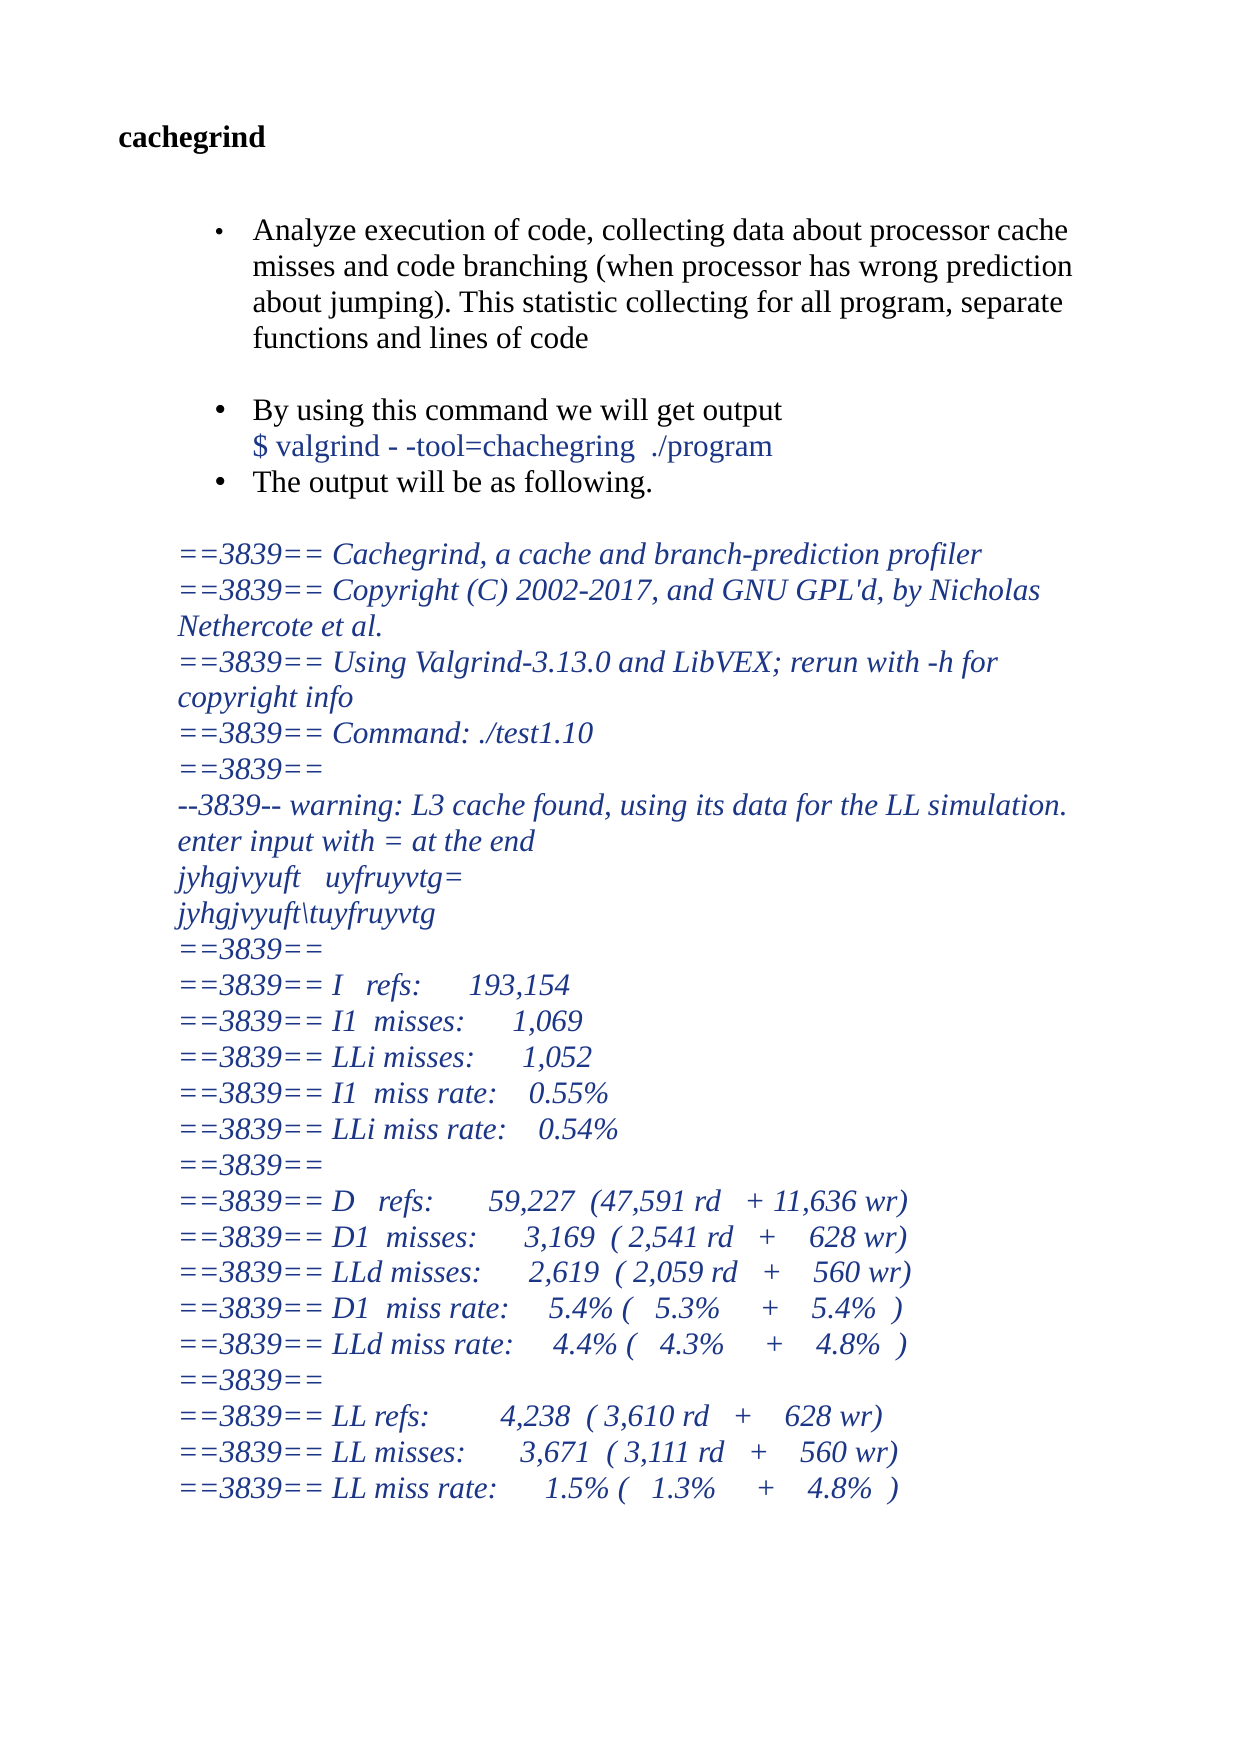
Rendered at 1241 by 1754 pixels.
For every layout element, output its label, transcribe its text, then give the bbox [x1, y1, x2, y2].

list ==3839== LLi misses: 1,052 [177, 1038, 1122, 1074]
list ==3839== LL miss rate: 1.5% ( 1.3% + 4.8% ) [177, 1469, 1122, 1505]
list jyhgjvyuft\tuyfruyvtg [177, 894, 1122, 930]
list $ valgrind - -tool=chachegring ./program [215, 427, 1122, 463]
list ==3839== I1 miss rate: 0.55% [177, 1074, 1122, 1110]
list ==3839== I1 misses: 1,069 [177, 1002, 1122, 1038]
list ==3839== D1 misses: 3,169 ( 2,541 rd + 628 wr) [177, 1218, 1122, 1254]
list ==3839== [177, 1146, 1122, 1182]
list ==3839== D refs: 59,227 (47,591 rd + 11,636 wr) [177, 1182, 1122, 1218]
list --3839-- warning: L3 cache found, using its data for the LL simulation. [177, 787, 1122, 822]
list ==3839== Using Valgrind-3.13.0 and LibVEX; rerun with -h for copyright info [177, 643, 1122, 715]
list ==3839== Command: ./test1.10 [177, 715, 1122, 751]
list ==3839== LLd miss rate: 4.4% ( 4.3% + 4.8% ) [177, 1326, 1122, 1362]
list The output will be as following. [215, 463, 1122, 499]
list ==3839== [177, 1362, 1122, 1397]
list ==3839== I refs: 193,154 [177, 966, 1122, 1002]
list ==3839== LL misses: 3,671 ( 3,111 rd + 560 wr) [177, 1433, 1122, 1469]
list Analyze execution of code, collecting data about processor cache misses and code branching (when processor has wrong prediction about jumping). This statistic collecting for all program, separate functions and lines of code [215, 212, 1122, 355]
list jyhgjvyuft uyfruyvtg= [177, 858, 1122, 894]
list ==3839== D1 miss rate: 5.4% ( 5.3% + 5.4% ) [177, 1290, 1122, 1326]
list ==3839== LLd misses: 2,619 ( 2,059 rd + 560 wr) [177, 1254, 1122, 1290]
subtitle cachegrind [118, 118, 1122, 154]
list enter input with = at the end [177, 822, 1122, 858]
list ==3839== Cachegrind, a cache and branch-prediction profiler [177, 535, 1122, 571]
list ==3839== LLi miss rate: 0.54% [177, 1110, 1122, 1146]
list ==3839== LL refs: 4,238 ( 3,610 rd + 628 wr) [177, 1397, 1122, 1433]
list By using this command we will get output [215, 391, 1122, 427]
list ==3839== [177, 930, 1122, 966]
list ==3839== [177, 751, 1122, 787]
list ==3839== Copyright (C) 2002-2017, and GNU GPL'd, by Nicholas Nethercote et al. [177, 571, 1122, 643]
